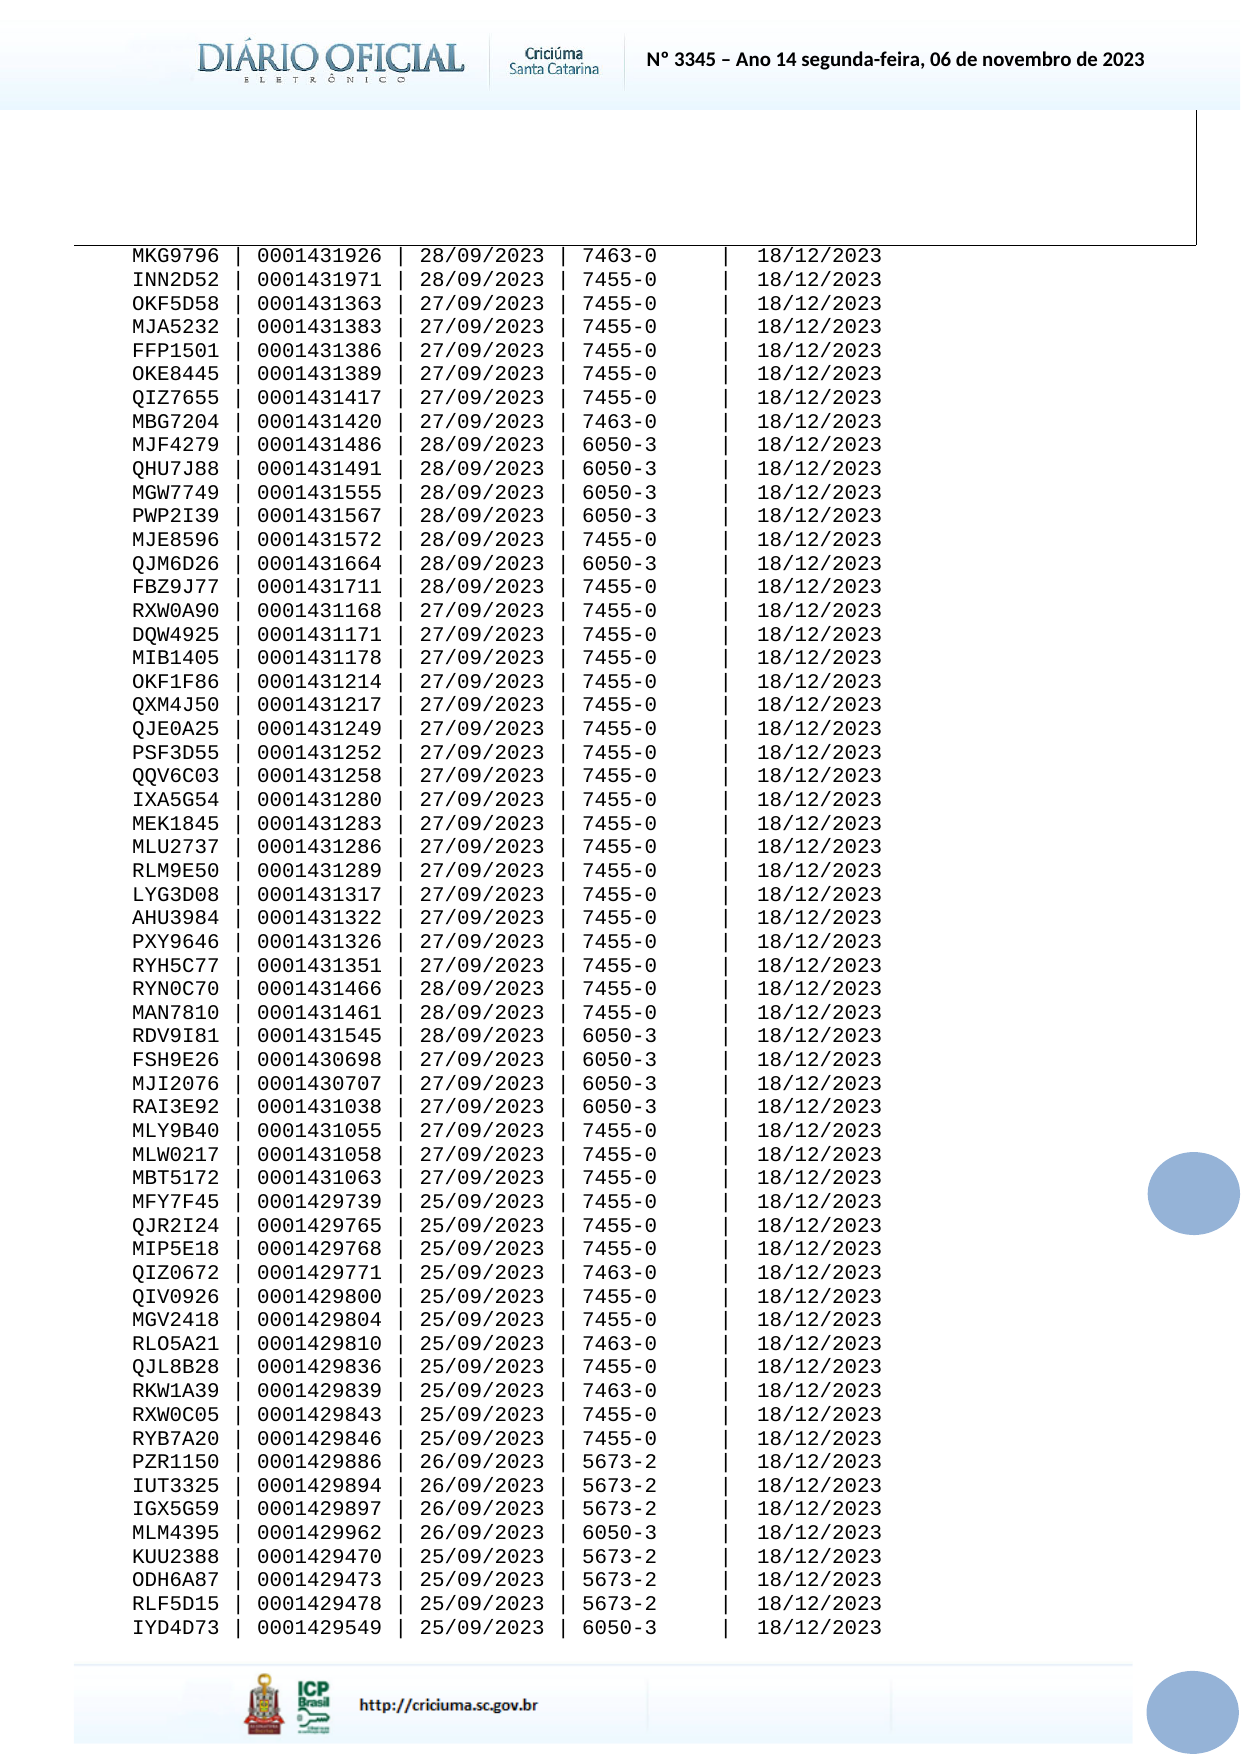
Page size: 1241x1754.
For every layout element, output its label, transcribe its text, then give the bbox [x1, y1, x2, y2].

text OKF5D58 | 0001431363 | 27/09/2023 | 7455-0 | 18/12/2023 [44, 292, 1196, 316]
text FBZ9J77 | 0001431711 | 28/09/2023 | 7455-0 | 18/12/2023 [44, 576, 1196, 600]
text PZR1150 | 0001429886 | 26/09/2023 | 5673-2 | 18/12/2023 [44, 1451, 1196, 1475]
text PSF3D55 | 0001431252 | 27/09/2023 | 7455-0 | 18/12/2023 [44, 742, 1196, 765]
text FFP1501 | 0001431386 | 27/09/2023 | 7455-0 | 18/12/2023 [44, 340, 1196, 363]
text ODH6A87 | 0001429473 | 25/09/2023 | 5673-2 | 18/12/2023 [44, 1569, 1196, 1593]
text MAN7810 | 0001431461 | 28/09/2023 | 7455-0 | 18/12/2023 [44, 1002, 1196, 1026]
text MBT5172 | 0001431063 | 27/09/2023 | 7455-0 | 18/12/2023 [44, 1167, 1157, 1191]
text RXW0A90 | 0001431168 | 27/09/2023 | 7455-0 | 18/12/2023 [44, 600, 1196, 623]
text RAI3E92 | 0001431038 | 27/09/2023 | 6050-3 | 18/12/2023 [44, 1096, 1196, 1120]
text MLW0217 | 0001431058 | 27/09/2023 | 7455-0 | 18/12/2023 [44, 1144, 1196, 1167]
text MGV2418 | 0001429804 | 25/09/2023 | 7455-0 | 18/12/2023 [44, 1309, 1196, 1333]
text MFY7F45 | 0001429739 | 25/09/2023 | 7455-0 | 18/12/2023 [44, 1191, 1153, 1215]
text QXM4J50 | 0001431217 | 27/09/2023 | 7455-0 | 18/12/2023 [44, 694, 1196, 718]
text QIZ7655 | 0001431417 | 27/09/2023 | 7455-0 | 18/12/2023 [44, 387, 1196, 411]
text MJF4279 | 0001431486 | 28/09/2023 | 6050-3 | 18/12/2023 [44, 434, 1196, 458]
text MKG9796 | 0001431926 | 28/09/2023 | 7463-0 | 18/12/2023 [44, 245, 1196, 269]
text QHU7J88 | 0001431491 | 28/09/2023 | 6050-3 | 18/12/2023 [44, 458, 1196, 482]
text OKE8445 | 0001431389 | 27/09/2023 | 7455-0 | 18/12/2023 [44, 363, 1196, 387]
text RLM9E50 | 0001431289 | 27/09/2023 | 7455-0 | 18/12/2023 [44, 860, 1196, 884]
text MJI2076 | 0001430707 | 27/09/2023 | 6050-3 | 18/12/2023 [44, 1073, 1196, 1096]
text OKF1F86 | 0001431214 | 27/09/2023 | 7455-0 | 18/12/2023 [44, 671, 1196, 694]
text RLF5D15 | 0001429478 | 25/09/2023 | 5673-2 | 18/12/2023 [44, 1593, 1196, 1617]
text PWP2I39 | 0001431567 | 28/09/2023 | 6050-3 | 18/12/2023 [44, 505, 1196, 529]
text QIZ0672 | 0001429771 | 25/09/2023 | 7463-0 | 18/12/2023 [44, 1262, 1196, 1286]
text INN2D52 | 0001431971 | 28/09/2023 | 7455-0 | 18/12/2023 [44, 269, 1196, 292]
text KUU2388 | 0001429470 | 25/09/2023 | 5673-2 | 18/12/2023 [44, 1546, 1196, 1569]
text RDV9I81 | 0001431545 | 28/09/2023 | 6050-3 | 18/12/2023 [44, 1026, 1196, 1049]
text RXW0C05 | 0001429843 | 25/09/2023 | 7455-0 | 18/12/2023 [44, 1404, 1196, 1427]
text RYH5C77 | 0001431351 | 27/09/2023 | 7455-0 | 18/12/2023 [44, 954, 1196, 978]
text MJE8596 | 0001431572 | 28/09/2023 | 7455-0 | 18/12/2023 [44, 529, 1196, 553]
text QIV0926 | 0001429800 | 25/09/2023 | 7455-0 | 18/12/2023 [44, 1286, 1196, 1309]
text MJA5232 | 0001431383 | 27/09/2023 | 7455-0 | 18/12/2023 [44, 316, 1196, 340]
text MLM4395 | 0001429962 | 26/09/2023 | 6050-3 | 18/12/2023 [44, 1522, 1196, 1546]
text MIB1405 | 0001431178 | 27/09/2023 | 7455-0 | 18/12/2023 [44, 647, 1196, 671]
text QJE0A25 | 0001431249 | 27/09/2023 | 7455-0 | 18/12/2023 [44, 718, 1196, 742]
text DQW4925 | 0001431171 | 27/09/2023 | 7455-0 | 18/12/2023 [44, 623, 1196, 647]
text QJL8B28 | 0001429836 | 25/09/2023 | 7455-0 | 18/12/2023 [44, 1357, 1196, 1380]
text MEK1845 | 0001431283 | 27/09/2023 | 7455-0 | 18/12/2023 [44, 813, 1196, 836]
text MLU2737 | 0001431286 | 27/09/2023 | 7455-0 | 18/12/2023 [44, 836, 1196, 860]
text PXY9646 | 0001431326 | 27/09/2023 | 7455-0 | 18/12/2023 [44, 931, 1196, 954]
text RYN0C70 | 0001431466 | 28/09/2023 | 7455-0 | 18/12/2023 [44, 978, 1196, 1002]
text LYG3D08 | 0001431317 | 27/09/2023 | 7455-0 | 18/12/2023 [44, 884, 1196, 907]
text FSH9E26 | 0001430698 | 27/09/2023 | 6050-3 | 18/12/2023 [44, 1049, 1196, 1073]
text QQV6C03 | 0001431258 | 27/09/2023 | 7455-0 | 18/12/2023 [44, 765, 1196, 789]
text RKW1A39 | 0001429839 | 25/09/2023 | 7463-0 | 18/12/2023 [44, 1380, 1196, 1404]
text MGW7749 | 0001431555 | 28/09/2023 | 6050-3 | 18/12/2023 [44, 482, 1196, 505]
text MBG7204 | 0001431420 | 27/09/2023 | 7463-0 | 18/12/2023 [44, 411, 1196, 434]
text IUT3325 | 0001429894 | 26/09/2023 | 5673-2 | 18/12/2023 [44, 1475, 1196, 1498]
text MIP5E18 | 0001429768 | 25/09/2023 | 7455-0 | 18/12/2023 [44, 1238, 1196, 1262]
text QJR2I24 | 0001429765 | 25/09/2023 | 7455-0 | 18/12/2023 [44, 1215, 1196, 1238]
text IYD4D73 | 0001429549 | 25/09/2023 | 6050-3 | 18/12/2023 [44, 1617, 1196, 1640]
text AHU3984 | 0001431322 | 27/09/2023 | 7455-0 | 18/12/2023 [44, 907, 1196, 931]
text RLO5A21 | 0001429810 | 25/09/2023 | 7463-0 | 18/12/2023 [44, 1333, 1196, 1357]
text RYB7A20 | 0001429846 | 25/09/2023 | 7455-0 | 18/12/2023 [44, 1427, 1196, 1451]
text IXA5G54 | 0001431280 | 27/09/2023 | 7455-0 | 18/12/2023 [44, 789, 1196, 813]
text IGX5G59 | 0001429897 | 26/09/2023 | 5673-2 | 18/12/2023 [44, 1498, 1196, 1522]
text MLY9B40 | 0001431055 | 27/09/2023 | 7455-0 | 18/12/2023 [44, 1120, 1196, 1144]
text QJM6D26 | 0001431664 | 28/09/2023 | 6050-3 | 18/12/2023 [44, 553, 1196, 576]
